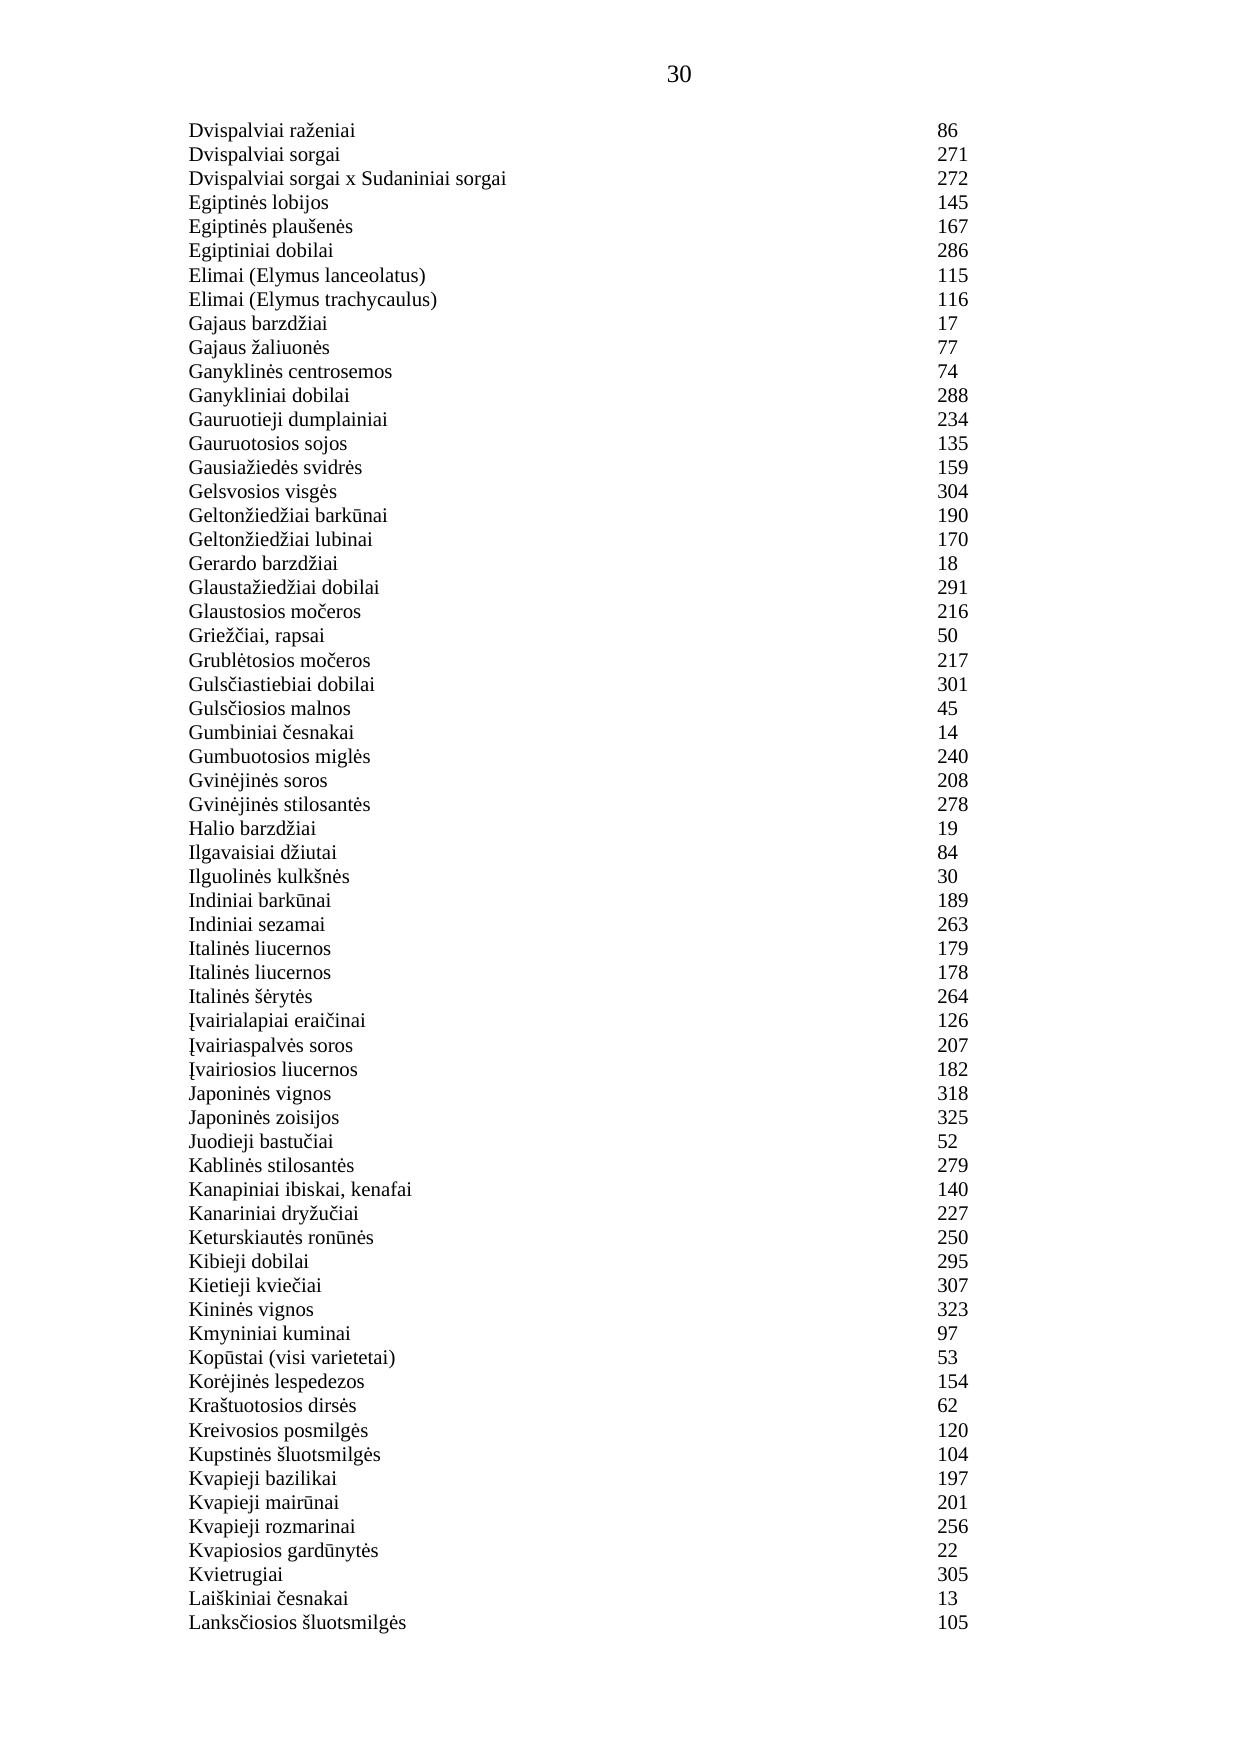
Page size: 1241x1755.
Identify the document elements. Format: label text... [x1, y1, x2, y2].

table_cell 116 [926, 287, 1181, 311]
table_cell 53 [926, 1345, 1181, 1369]
table_cell 50 [926, 624, 1181, 647]
table_cell Lanksčiosios šluotsmilgės [177, 1610, 926, 1634]
table_cell 179 [926, 936, 1181, 960]
table_cell 140 [926, 1177, 1181, 1201]
table_cell 201 [926, 1490, 1181, 1514]
table_cell Kupstinės šluotsmilgės [177, 1442, 926, 1466]
table_cell 52 [926, 1129, 1181, 1153]
table_cell Egiptinės plaušenės [177, 214, 926, 238]
table_cell 279 [926, 1153, 1181, 1177]
table_cell Kreivosios posmilgės [177, 1418, 926, 1442]
table_cell Juodieji bastučiai [177, 1129, 926, 1153]
table_cell Įvairiaspalvės soros [177, 1033, 926, 1057]
table_cell 45 [926, 696, 1181, 720]
table_cell Dvispalviai sorgai x Sudaniniai sorgai [177, 166, 926, 190]
table_cell 240 [926, 744, 1181, 768]
table_cell Kvietrugiai [177, 1562, 926, 1586]
table_cell 234 [926, 407, 1181, 431]
table_cell 250 [926, 1225, 1181, 1249]
table_cell Dvispalviai raženiai [177, 118, 926, 142]
table_cell 22 [926, 1538, 1181, 1562]
table_cell Kablinės stilosantės [177, 1153, 926, 1177]
table_cell Gauruotieji dumplainiai [177, 407, 926, 431]
table_cell Japoninės zoisijos [177, 1105, 926, 1129]
table_cell Gerardo barzdžiai [177, 551, 926, 575]
table_cell Egiptinės lobijos [177, 190, 926, 214]
table_cell 189 [926, 888, 1181, 912]
table_cell 182 [926, 1057, 1181, 1081]
table_cell 178 [926, 960, 1181, 984]
table_cell Indiniai sezamai [177, 912, 926, 936]
table_cell 256 [926, 1514, 1181, 1538]
table_cell Japoninės vignos [177, 1081, 926, 1105]
table_cell Kvapieji mairūnai [177, 1490, 926, 1514]
table_cell Kanariniai dryžučiai [177, 1201, 926, 1225]
table_cell 190 [926, 503, 1181, 527]
table_cell Kietieji kviečiai [177, 1273, 926, 1297]
table_cell 288 [926, 383, 1181, 407]
table_cell 278 [926, 792, 1181, 816]
table_cell 325 [926, 1105, 1181, 1129]
table_cell Griežčiai, rapsai [177, 624, 926, 647]
table_cell 170 [926, 527, 1181, 551]
table_cell 286 [926, 239, 1181, 262]
table_cell 271 [926, 142, 1181, 166]
table_cell Ilguolinės kulkšnės [177, 864, 926, 888]
table_cell Ilgavaisiai džiutai [177, 840, 926, 864]
table_cell 264 [926, 984, 1181, 1008]
table_cell 30 [926, 864, 1181, 888]
table_cell 17 [926, 311, 1181, 335]
table_cell Indiniai barkūnai [177, 888, 926, 912]
table_cell Gelsvosios visgės [177, 479, 926, 503]
table_cell 263 [926, 912, 1181, 936]
table_cell 154 [926, 1369, 1181, 1393]
table_cell 208 [926, 768, 1181, 792]
table_cell Italinės šėrytės [177, 984, 926, 1008]
table_cell 167 [926, 214, 1181, 238]
table_cell Kopūstai (visi varietetai) [177, 1345, 926, 1369]
table_cell 126 [926, 1009, 1181, 1032]
table_cell Gumbiniai česnakai [177, 720, 926, 744]
table_cell 304 [926, 479, 1181, 503]
table_cell Kininės vignos [177, 1297, 926, 1321]
table_cell 86 [926, 118, 1181, 142]
table_cell Ganyklinės centrosemos [177, 359, 926, 383]
table_cell Grublėtosios močeros [177, 648, 926, 672]
table_cell Glaustosios močeros [177, 599, 926, 623]
table_cell Laiškiniai česnakai [177, 1586, 926, 1610]
table_cell 305 [926, 1562, 1181, 1586]
table_cell Įvairiosios liucernos [177, 1057, 926, 1081]
table_cell 216 [926, 599, 1181, 623]
table_cell 62 [926, 1394, 1181, 1417]
table_cell Keturskiautės ronūnės [177, 1225, 926, 1249]
table_cell Dvispalviai sorgai [177, 142, 926, 166]
table_cell 115 [926, 263, 1181, 287]
table_cell Geltonžiedžiai lubinai [177, 527, 926, 551]
table_cell 120 [926, 1418, 1181, 1442]
table_cell Geltonžiedžiai barkūnai [177, 503, 926, 527]
table_cell Korėjinės lespedezos [177, 1369, 926, 1393]
table_cell 97 [926, 1321, 1181, 1345]
table_cell Gumbuotosios miglės [177, 744, 926, 768]
table_cell 227 [926, 1201, 1181, 1225]
table_cell Kvapieji rozmarinai [177, 1514, 926, 1538]
table_cell 159 [926, 455, 1181, 479]
table_cell Gajaus žaliuonės [177, 335, 926, 359]
table_cell 74 [926, 359, 1181, 383]
table_cell 291 [926, 575, 1181, 599]
table_cell Kvapieji bazilikai [177, 1466, 926, 1490]
table_cell 197 [926, 1466, 1181, 1490]
table_cell Gajaus barzdžiai [177, 311, 926, 335]
table_cell Įvairialapiai eraičinai [177, 1009, 926, 1032]
table_cell Italinės liucernos [177, 960, 926, 984]
table_cell 318 [926, 1081, 1181, 1105]
table_cell 145 [926, 190, 1181, 214]
table_cell Kibieji dobilai [177, 1249, 926, 1273]
table_cell 135 [926, 431, 1181, 455]
table_cell 105 [926, 1610, 1181, 1634]
table_cell Egiptiniai dobilai [177, 239, 926, 262]
table_cell Italinės liucernos [177, 936, 926, 960]
table_cell 307 [926, 1273, 1181, 1297]
table_cell Kraštuotosios dirsės [177, 1394, 926, 1417]
table_cell Gausiažiedės svidrės [177, 455, 926, 479]
table_cell 295 [926, 1249, 1181, 1273]
table_cell 13 [926, 1586, 1181, 1610]
table_cell 84 [926, 840, 1181, 864]
table_cell Gauruotosios sojos [177, 431, 926, 455]
table_cell 207 [926, 1033, 1181, 1057]
table_cell Ganykliniai dobilai [177, 383, 926, 407]
table_cell 217 [926, 648, 1181, 672]
table_cell Halio barzdžiai [177, 816, 926, 840]
table_cell Gvinėjinės soros [177, 768, 926, 792]
table_cell 77 [926, 335, 1181, 359]
table_cell 301 [926, 672, 1181, 696]
table_cell 18 [926, 551, 1181, 575]
table_cell Gvinėjinės stilosantės [177, 792, 926, 816]
table_cell Elimai (Elymus trachycaulus) [177, 287, 926, 311]
table_cell 19 [926, 816, 1181, 840]
table_cell 104 [926, 1442, 1181, 1466]
table_cell 272 [926, 166, 1181, 190]
table_cell Glaustažiedžiai dobilai [177, 575, 926, 599]
table_cell Kmyniniai kuminai [177, 1321, 926, 1345]
table_cell Kvapiosios gardūnytės [177, 1538, 926, 1562]
table_cell 323 [926, 1297, 1181, 1321]
table_cell 14 [926, 720, 1181, 744]
table_cell Elimai (Elymus lanceolatus) [177, 263, 926, 287]
table_cell Kanapiniai ibiskai, kenafai [177, 1177, 926, 1201]
table_cell Gulsčiosios malnos [177, 696, 926, 720]
table_cell Gulsčiastiebiai dobilai [177, 672, 926, 696]
